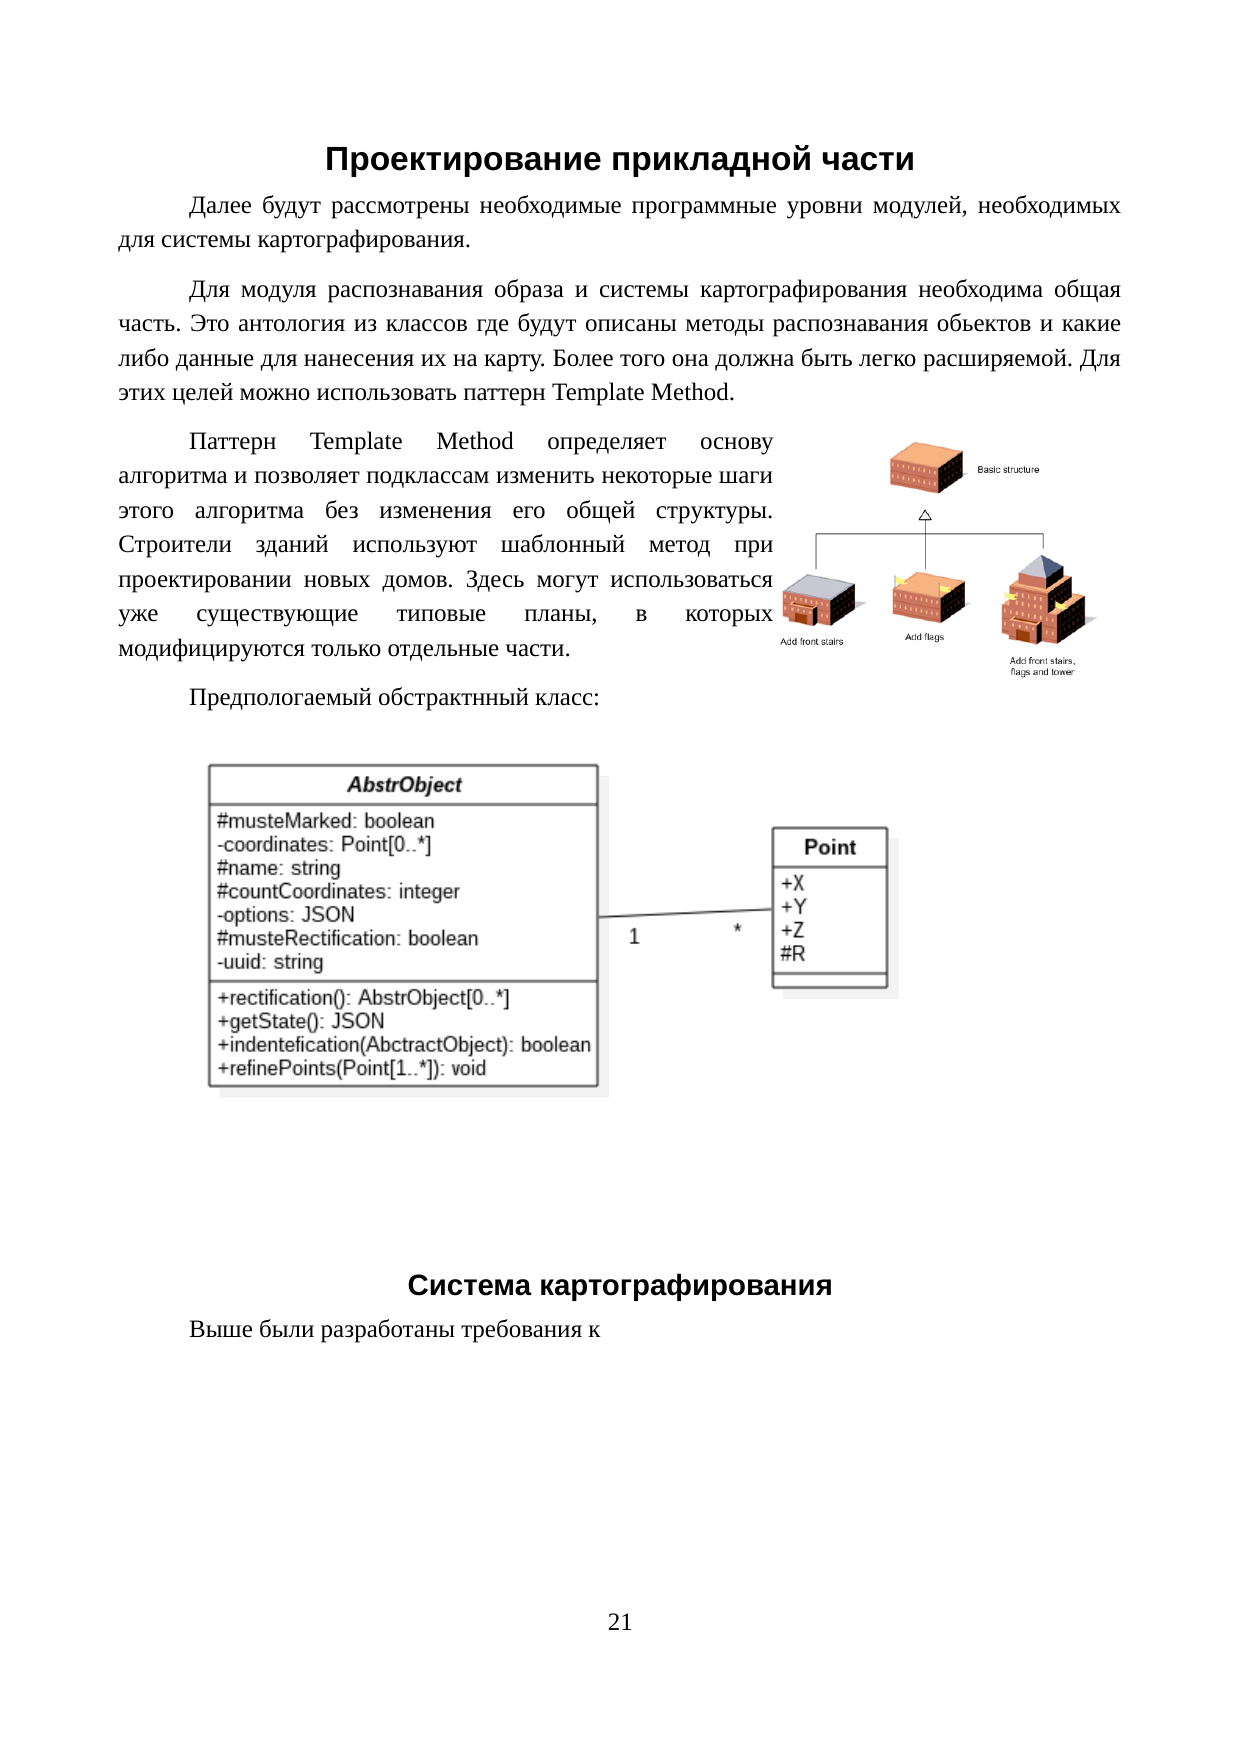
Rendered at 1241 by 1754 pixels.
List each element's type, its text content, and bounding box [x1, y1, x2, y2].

picture [194, 750, 950, 1149]
subtitle Система картографирования [118, 1267, 1122, 1301]
text Далее будут рассмотрены необходимые программные уровни модулей, необходимых для системы картографирования. [118, 190, 1122, 253]
picture [773, 429, 1099, 678]
text Паттерн Template Method определяет основу алгоритма и позволяет подклассам изменить некоторые шаги этого алгоритма без изменения его общей структуры. Строители зданий используют шаблонный метод при проектировании новых домов. Здесь могут использоваться уже существующие типовые планы, в которых модифицируются только отдельные части. [118, 426, 1122, 662]
text Для модуля распознавания образа и системы картографирования необходима общая часть. Это антология из классов где будут описаны методы распознавания обьектов и какие либо данные для нанесения их на карту. Более того она должна быть легко расширяемой. Для этих целей можно использовать паттерн Template Method. [118, 274, 1122, 406]
text Выше были разработаны требования к [118, 1314, 1122, 1342]
text Предпологаемый обстрактнный класс: [118, 682, 1122, 711]
subtitle Проектирование прикладной части [118, 139, 1122, 178]
